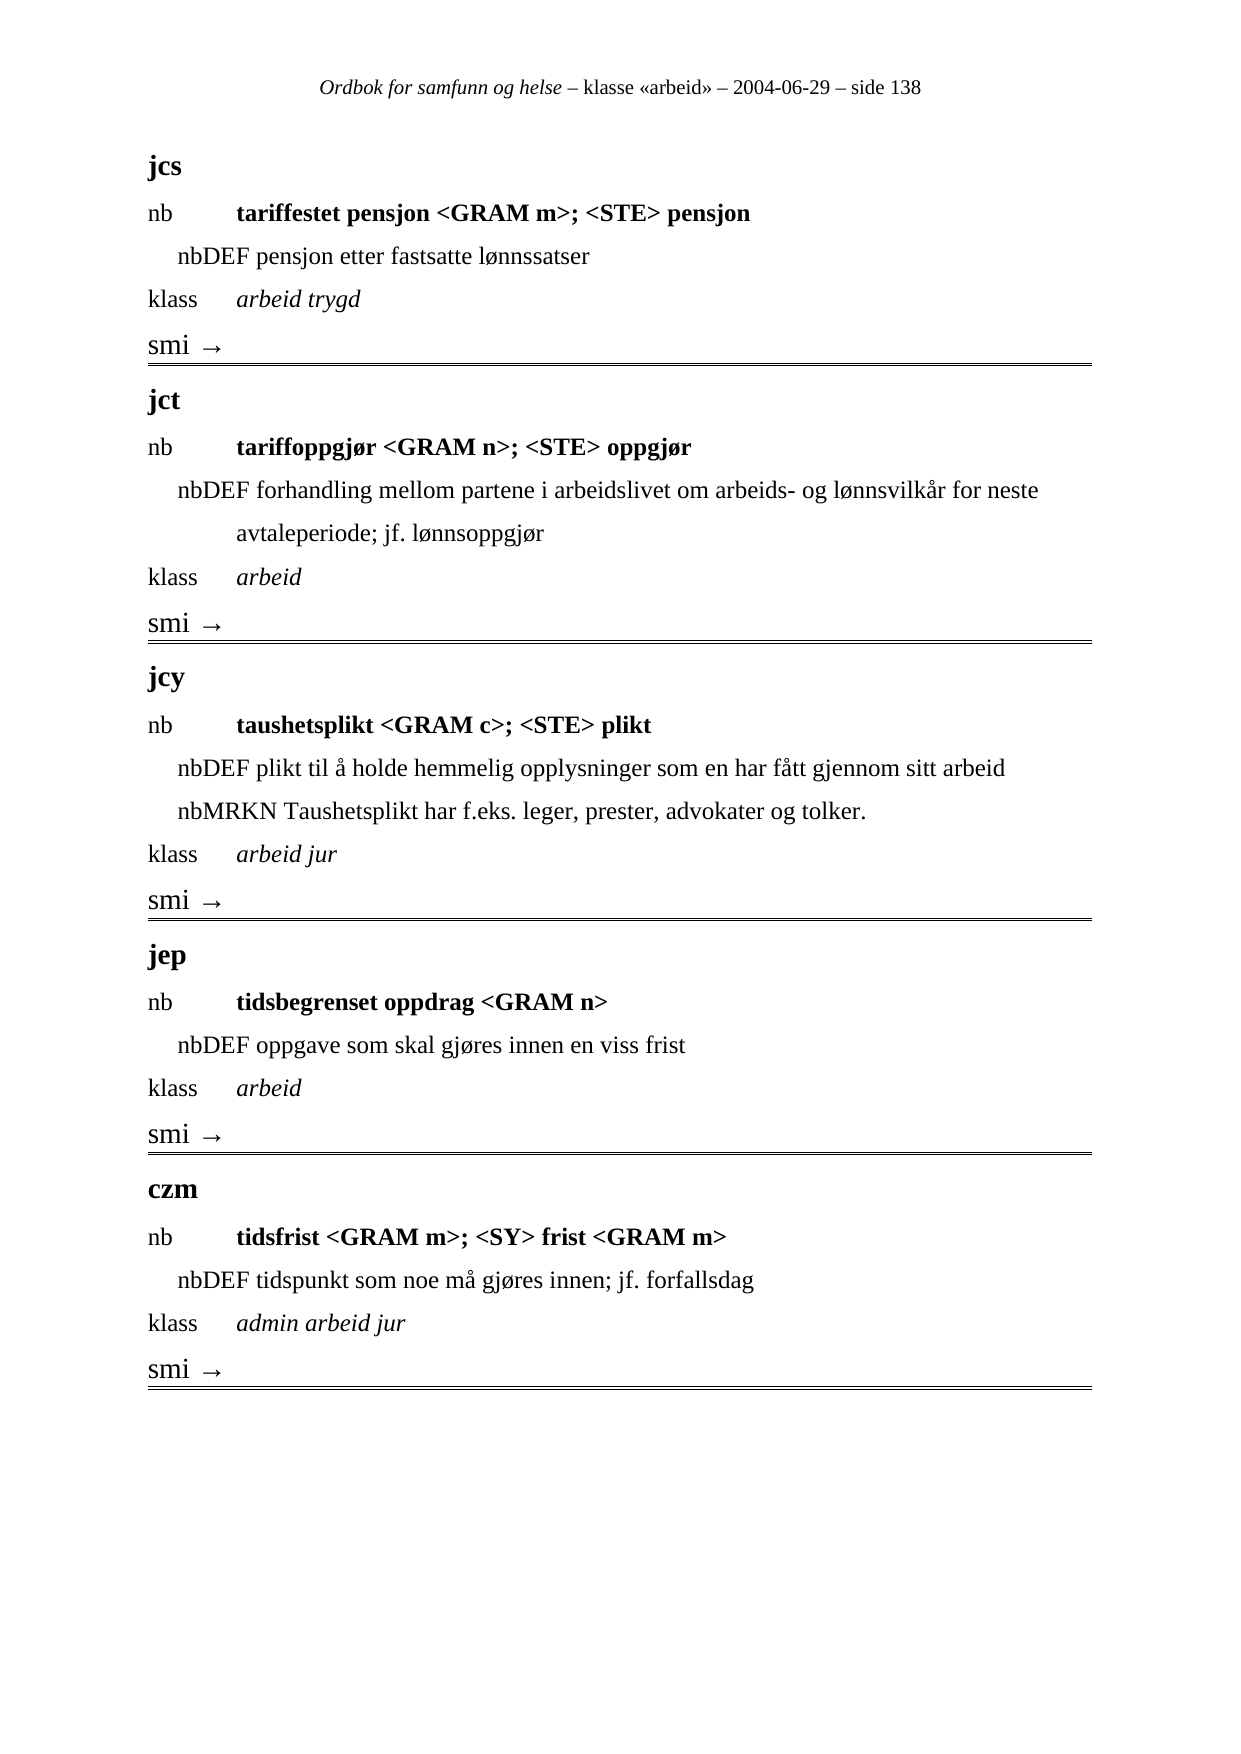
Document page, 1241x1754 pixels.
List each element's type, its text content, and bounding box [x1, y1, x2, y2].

text jcs [148, 148, 1092, 181]
text jcy [148, 659, 1092, 693]
text nbDEF pensjon etter fastsatte lønnssatser [177, 241, 1092, 270]
text jep [148, 937, 1092, 971]
text klass arbeid jur [148, 839, 1092, 868]
text czm [148, 1171, 1092, 1205]
text smi → [148, 882, 1092, 918]
text nb tariffoppgjør <GRAM n>; <STE> oppgjør [148, 432, 1092, 461]
text smi → [148, 1351, 1092, 1386]
text klass arbeid [148, 562, 1092, 590]
text klass admin arbeid jur [148, 1308, 1092, 1337]
text klass arbeid [148, 1073, 1092, 1102]
text smi → [148, 1117, 1092, 1152]
text nb tidsbegrenset oppdrag <GRAM n> [148, 987, 1092, 1016]
text klass arbeid trygd [148, 284, 1092, 313]
text nbDEF oppgave som skal gjøres innen en viss frist [177, 1030, 1092, 1059]
text nbMRKN Taushetsplikt har f.eks. leger, prester, advokater og tolker. [177, 796, 1092, 825]
text nbDEF plikt til å holde hemmelig opplysninger som en har fått gjennom sitt arbeid [177, 753, 1092, 782]
text nb tariffestet pensjon <GRAM m>; <STE> pensjon [148, 198, 1092, 227]
text nbDEF forhandling mellom partene i arbeidslivet om arbeids- og lønnsvilkår for neste avtaleperiode; jf. lønnsoppgjør [177, 475, 1092, 547]
text smi → [148, 327, 1092, 363]
text nb tidsfrist <GRAM m>; <SY> frist <GRAM m> [148, 1222, 1092, 1250]
text smi → [148, 605, 1092, 640]
text nbDEF tidspunkt som noe må gjøres innen; jf. forfallsdag [177, 1265, 1092, 1293]
text nb taushetsplikt <GRAM c>; <STE> plikt [148, 710, 1092, 738]
text jct [148, 382, 1092, 416]
